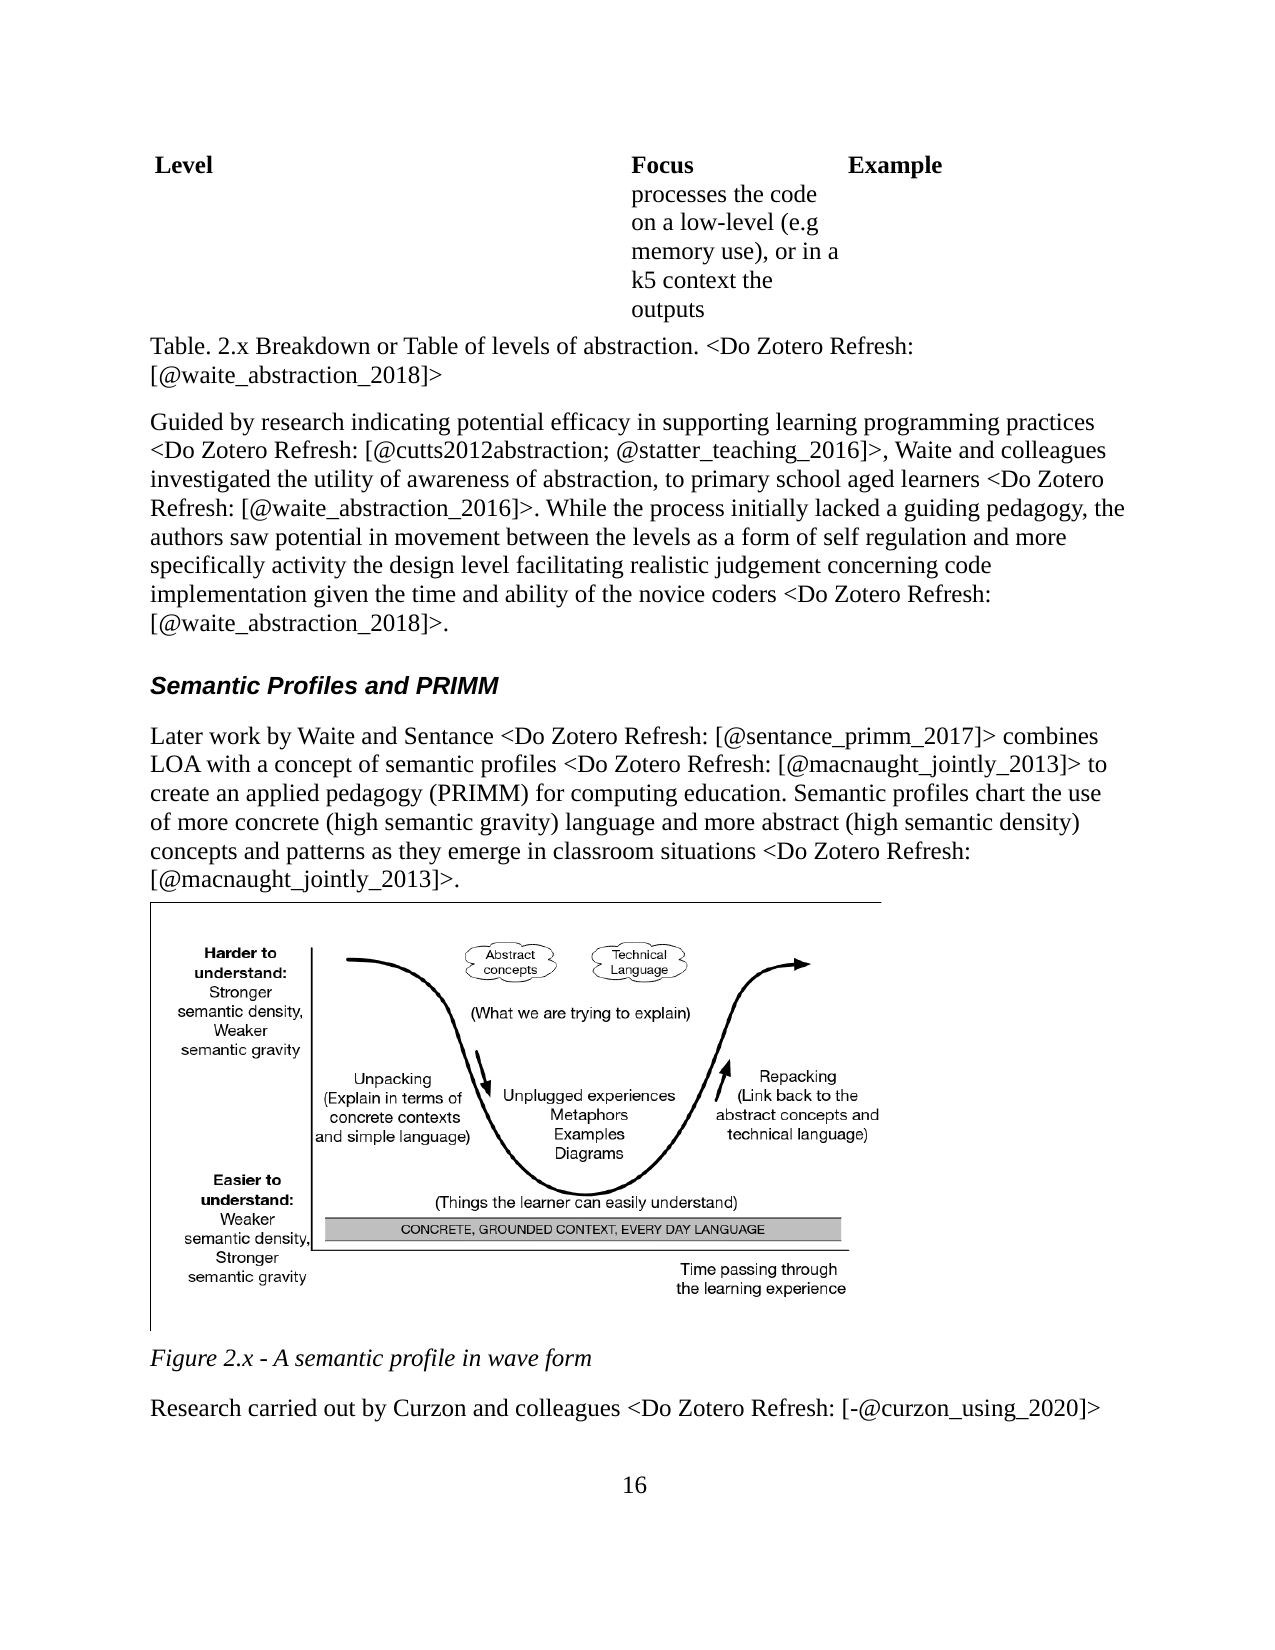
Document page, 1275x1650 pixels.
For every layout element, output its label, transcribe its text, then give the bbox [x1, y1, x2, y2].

table_cell [150, 179, 627, 322]
table_cell [843, 179, 1125, 322]
table_header Focus [627, 150, 843, 179]
table_header Level [150, 150, 627, 179]
table_cell processes the code on a low-level (e.g memory use), or in a k5 context the outputs [627, 179, 843, 322]
text Research carried out by Curzon and colleagues <Do Zotero Refresh: [-@curzon_using_2020]> [150, 1393, 1125, 1422]
subtitle Semantic Profiles and PRIMM [150, 671, 1125, 699]
picture [150, 902, 882, 1331]
table_header Example [843, 150, 1125, 179]
text Figure 2.x - A semantic profile in wave form [150, 1343, 1125, 1372]
text Table. 2.x Breakdown or Table of levels of abstraction. <Do Zotero Refresh: [@waite_abstraction_2018]> [150, 331, 1125, 389]
text Later work by Waite and Sentance <Do Zotero Refresh: [@sentance_primm_2017]> combines LOA with a concept of semantic profiles <Do Zotero Refresh: [@macnaught_jointly_2013]> to create an applied pedagogy (PRIMM) for computing education. Semantic profiles chart the use of more concrete (high semantic gravity) language and more abstract (high semantic density) concepts and patterns as they emerge in classroom situations <Do Zotero Refresh: [@macnaught_jointly_2013]>. [150, 721, 1125, 893]
text Guided by research indicating potential efficacy in supporting learning programming practices <Do Zotero Refresh: [@cutts2012abstraction; @statter_teaching_2016]>, Waite and colleagues investigated the utility of awareness of abstraction, to primary school aged learners <Do Zotero Refresh: [@waite_abstraction_2016]>. While the process initially lacked a guiding pedagogy, the authors saw potential in movement between the levels as a form of self regulation and more specifically activity the design level facilitating realistic judgement concerning code implementation given the time and ability of the novice coders <Do Zotero Refresh: [@waite_abstraction_2018]>. [150, 407, 1125, 637]
